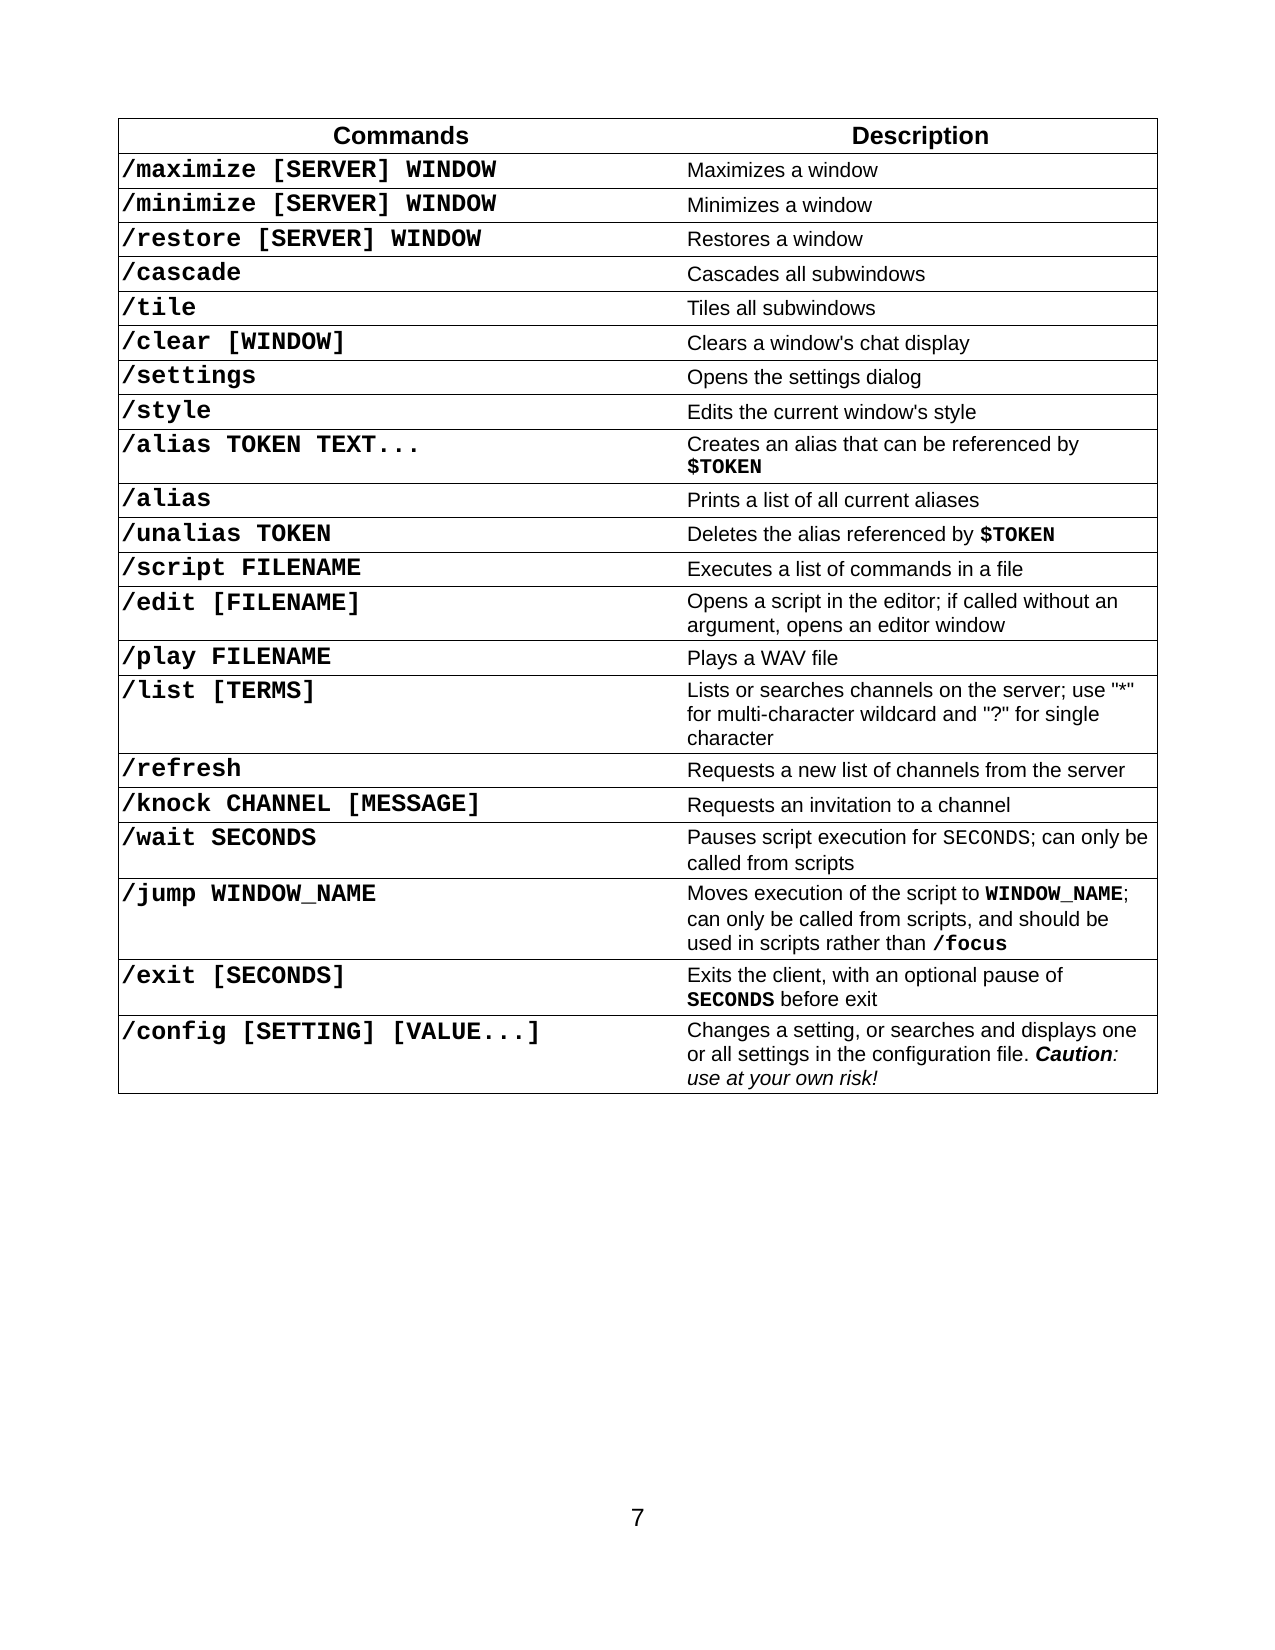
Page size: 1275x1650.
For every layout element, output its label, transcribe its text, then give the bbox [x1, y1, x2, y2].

table_cell /list [TERMS] [119, 676, 684, 753]
table_cell /config [SETTING] [VALUE...] [119, 1016, 684, 1093]
table_cell /restore [SERVER] WINDOW [119, 223, 684, 256]
table_cell Tiles all subwindows [684, 292, 1157, 325]
table_cell Exits the client, with an optional pause of SECONDS before exit [684, 960, 1157, 1015]
table_cell /refresh [119, 754, 684, 787]
table_cell Deletes the alias referenced by $TOKEN [684, 518, 1157, 552]
table_header Description [684, 119, 1157, 153]
table_cell /cascade [119, 257, 684, 291]
table_cell Minimizes a window [684, 189, 1157, 222]
table_cell Maximizes a window [684, 154, 1157, 187]
table_cell /alias [119, 484, 684, 517]
table_cell Opens a script in the editor; if called without an argument, opens an editor window [684, 587, 1157, 640]
table_cell Prints a list of all current aliases [684, 484, 1157, 517]
table_cell /settings [119, 361, 684, 394]
table_cell /jump WINDOW_NAME [119, 879, 684, 959]
table_cell Clears a window's chat display [684, 326, 1157, 360]
table_cell Requests an invitation to a channel [684, 788, 1157, 822]
table_cell /tile [119, 292, 684, 325]
table_cell /unalias TOKEN [119, 518, 684, 552]
table_cell Pauses script execution for SECONDS; can only be called from scripts [684, 823, 1157, 877]
table_cell Plays a WAV file [684, 641, 1157, 674]
table_cell /alias TOKEN TEXT... [119, 430, 684, 483]
table_cell Edits the current window's style [684, 395, 1157, 429]
table_cell Creates an alias that can be referenced by $TOKEN [684, 430, 1157, 483]
table_cell Opens the settings dialog [684, 361, 1157, 394]
table_cell Requests a new list of channels from the server [684, 754, 1157, 787]
table_cell Lists or searches channels on the server; use "*" for multi-character wildcard and "?" for single character [684, 676, 1157, 753]
table_cell Executes a list of commands in a file [684, 553, 1157, 586]
table_cell /style [119, 395, 684, 429]
table_cell /exit [SECONDS] [119, 960, 684, 1015]
table_cell /knock CHANNEL [MESSAGE] [119, 788, 684, 822]
table_cell Moves execution of the script to WINDOW_NAME; can only be called from scripts, and should be used in scripts rather than /focus [684, 879, 1157, 959]
table_cell /minimize [SERVER] WINDOW [119, 189, 684, 222]
table_cell /play FILENAME [119, 641, 684, 674]
table_cell /script FILENAME [119, 553, 684, 586]
table_cell /wait SECONDS [119, 823, 684, 877]
table_cell Changes a setting, or searches and displays one or all settings in the configuration file. Caution: use at your own risk! [684, 1016, 1157, 1093]
table_header Commands [119, 119, 684, 153]
table_cell Restores a window [684, 223, 1157, 256]
table_cell /edit [FILENAME] [119, 587, 684, 640]
table_cell /maximize [SERVER] WINDOW [119, 154, 684, 187]
table_cell /clear [WINDOW] [119, 326, 684, 360]
table_cell Cascades all subwindows [684, 257, 1157, 291]
